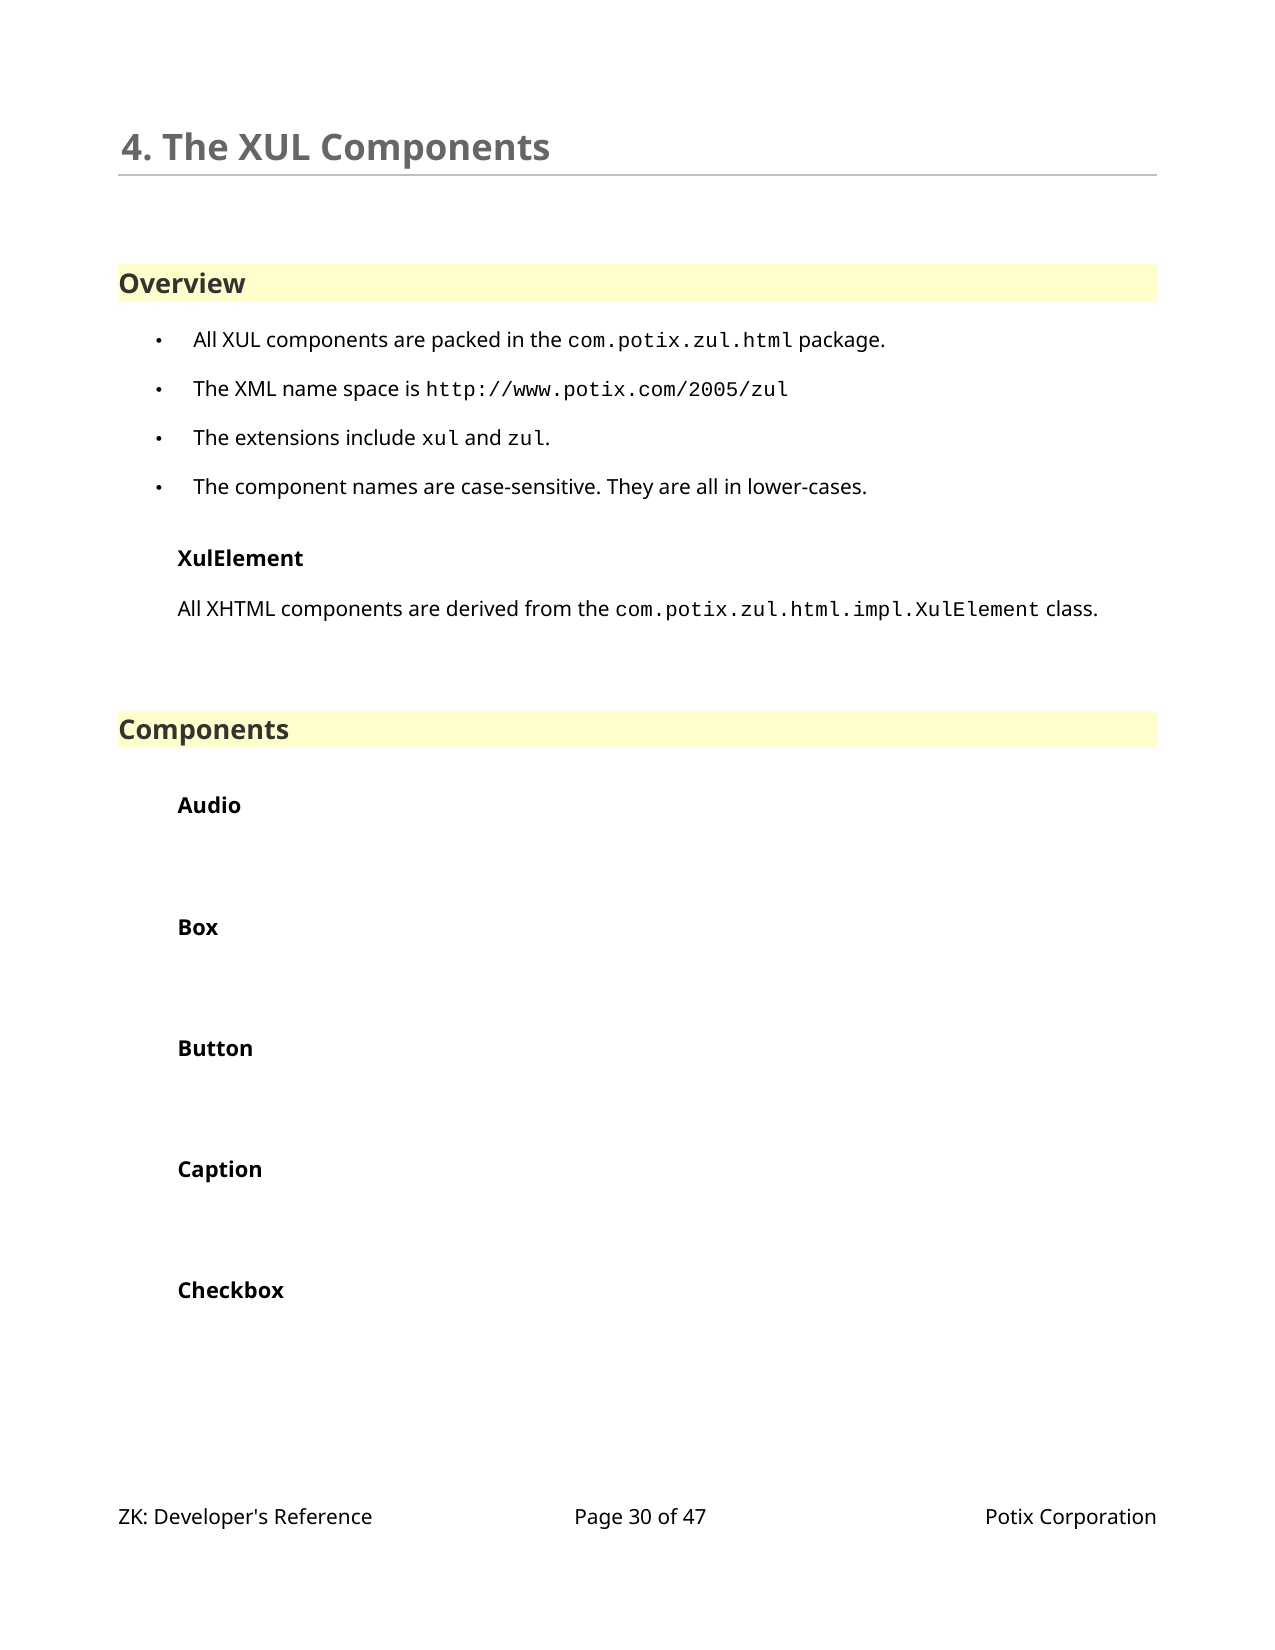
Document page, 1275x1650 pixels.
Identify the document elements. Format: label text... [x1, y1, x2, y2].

subtitle Overview [118, 264, 1157, 301]
subtitle Audio [177, 790, 1157, 820]
subtitle Components [118, 711, 1157, 747]
subtitle 4. The XUL Components [118, 118, 1157, 174]
list All XUL components are packed in the com.potix.zul.html package. [156, 325, 1157, 353]
list The extensions include xul and zul. [156, 423, 1157, 452]
list The XML name space is http://www.potix.com/2005/zul [156, 374, 1157, 402]
subtitle Caption [177, 1154, 1157, 1184]
subtitle Button [177, 1033, 1157, 1063]
subtitle Box [177, 911, 1157, 941]
list The component names are case-sensitive. They are all in lower-cases. [156, 472, 1157, 501]
subtitle Checkbox [177, 1275, 1157, 1305]
text All XHTML components are derived from the com.potix.zul.html.impl.XulElement class. [177, 594, 1157, 622]
subtitle XulElement [177, 543, 1157, 573]
